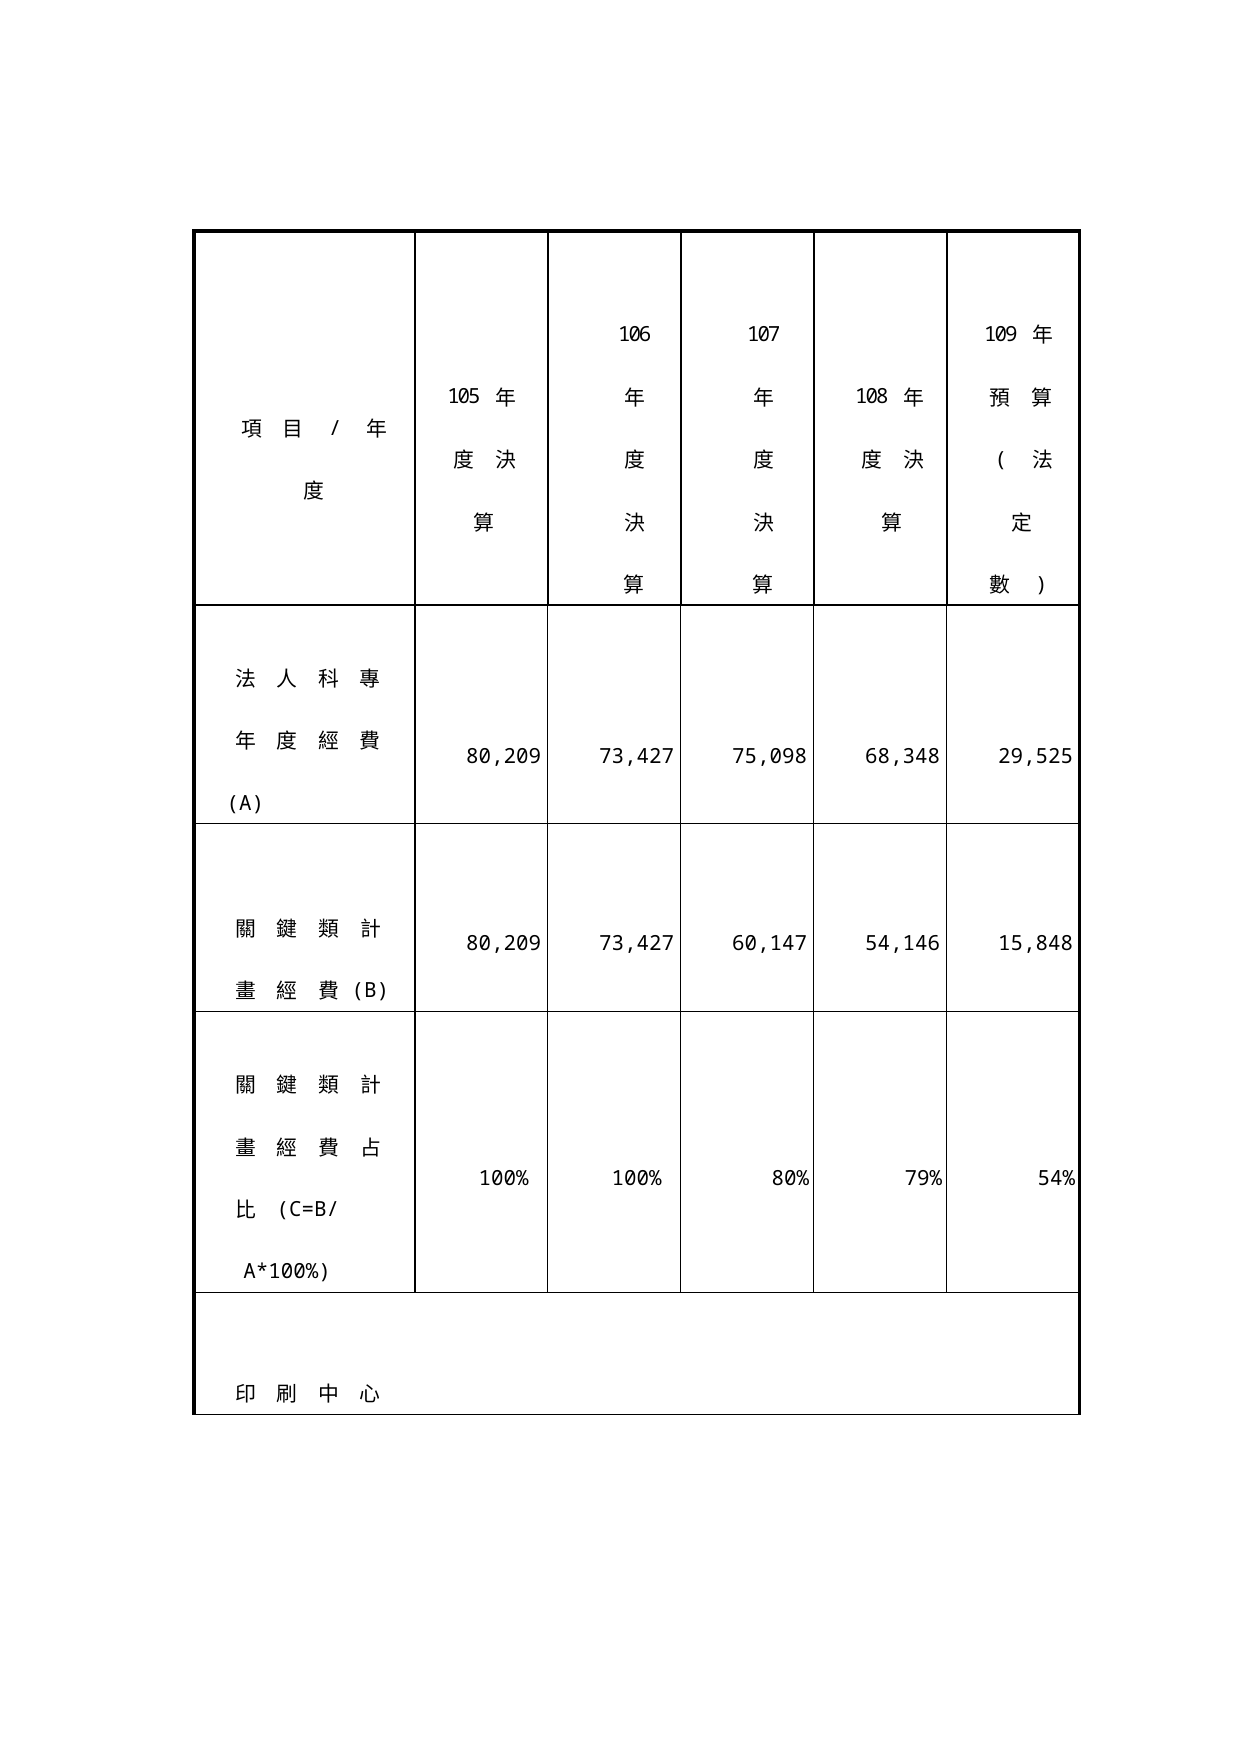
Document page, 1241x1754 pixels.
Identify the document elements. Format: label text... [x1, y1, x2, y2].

table_cell 73,427 [548, 606, 680, 823]
table_header 106年度決算 [549, 233, 680, 604]
table_cell 60,147 [681, 824, 813, 1011]
table_cell 關鍵類計畫經費占比(C=B/A*100%) [196, 1012, 414, 1292]
table_cell 29,525 [947, 606, 1078, 823]
table_cell 100% [548, 1012, 680, 1292]
table_header 105年度決算 [416, 233, 547, 604]
table_cell 54,146 [814, 824, 946, 1011]
table_cell 73,427 [548, 824, 680, 1011]
table_cell 80,209 [416, 606, 547, 823]
table_cell 68,348 [814, 606, 946, 823]
table_cell 79% [814, 1012, 946, 1292]
table_cell 100% [416, 1012, 547, 1292]
table_cell 75,098 [681, 606, 813, 823]
table_cell 80% [681, 1012, 813, 1292]
table_cell 15,848 [947, 824, 1078, 1011]
table_header 109年預算 (法定數) [948, 233, 1078, 604]
table_header 108年度決算 [815, 233, 946, 604]
table_cell 54% [947, 1012, 1078, 1292]
table_cell 法人科專年度經費(A) [196, 606, 414, 823]
table_cell 關鍵類計畫經費(B) [196, 824, 414, 1011]
table_header 項目/年度 [196, 233, 414, 604]
table_cell 印刷中心 [196, 1293, 1078, 1414]
table_cell 80,209 [416, 824, 547, 1011]
table_header 107年度決算 [682, 233, 813, 604]
